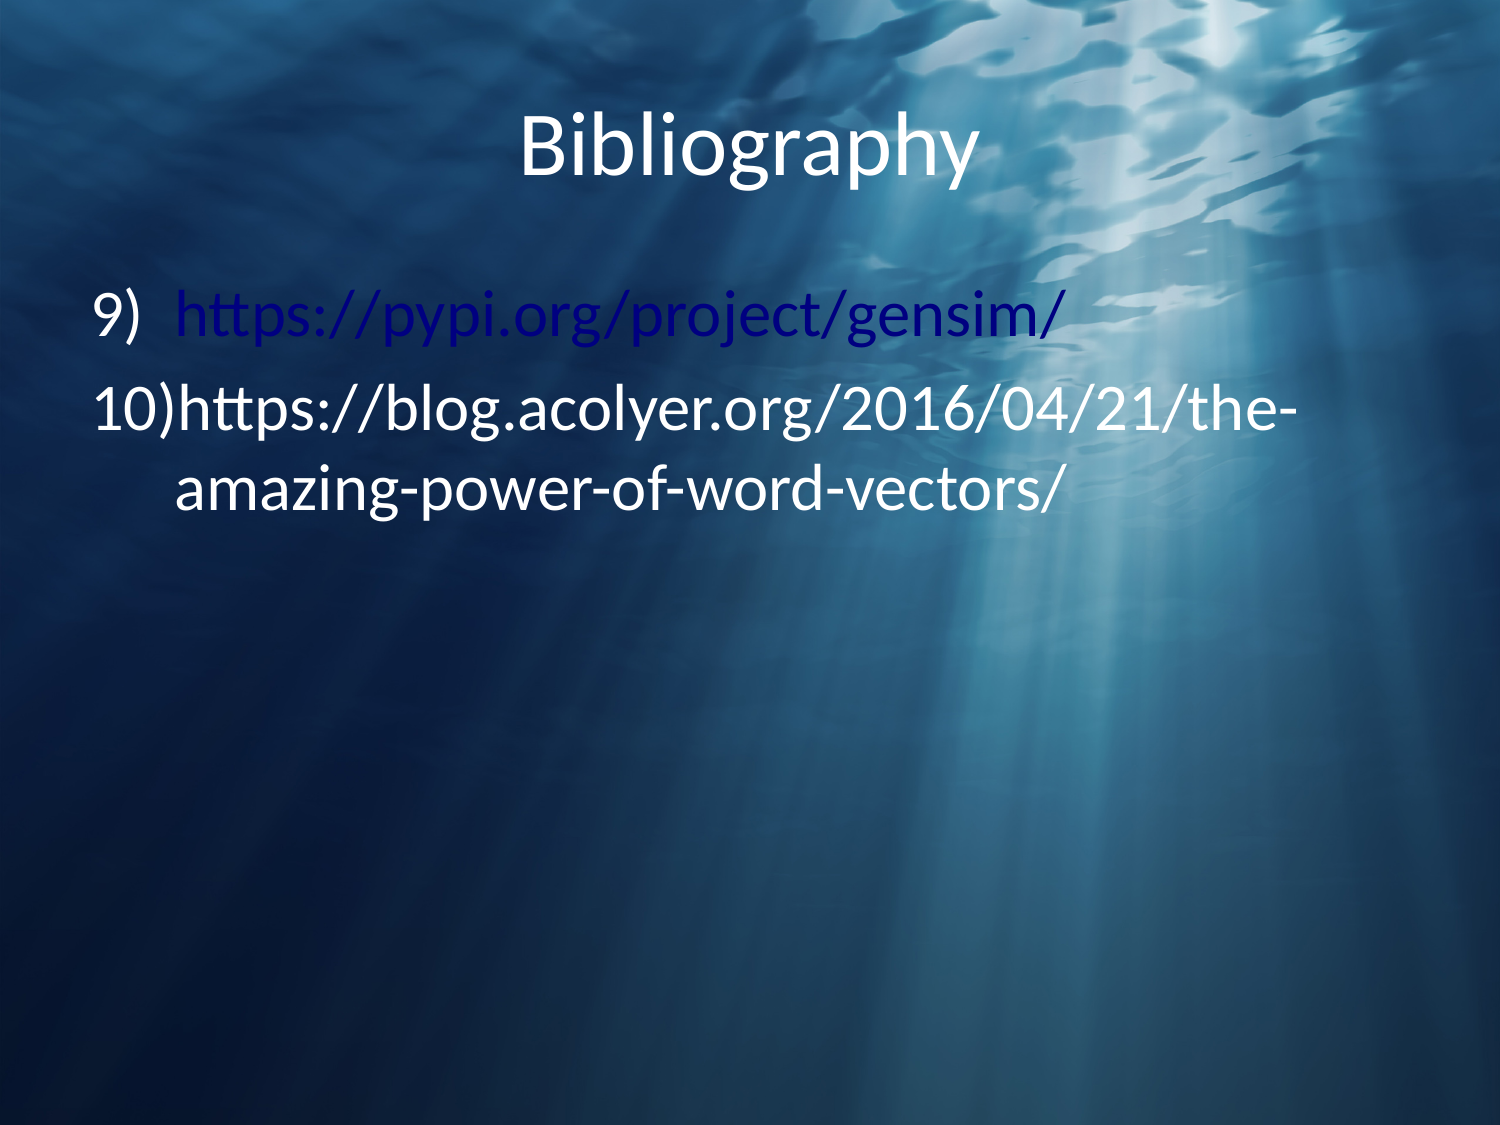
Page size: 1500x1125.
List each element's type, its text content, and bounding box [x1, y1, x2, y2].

picture [0, 0, 1500, 1125]
list https://pypi.org/project/gensim/ https://blog.acolyer.org/2016/04/21/the-amazing-power-of-word-vectors/ [75, 262, 1425, 1005]
title Bibliography [75, 45, 1425, 233]
